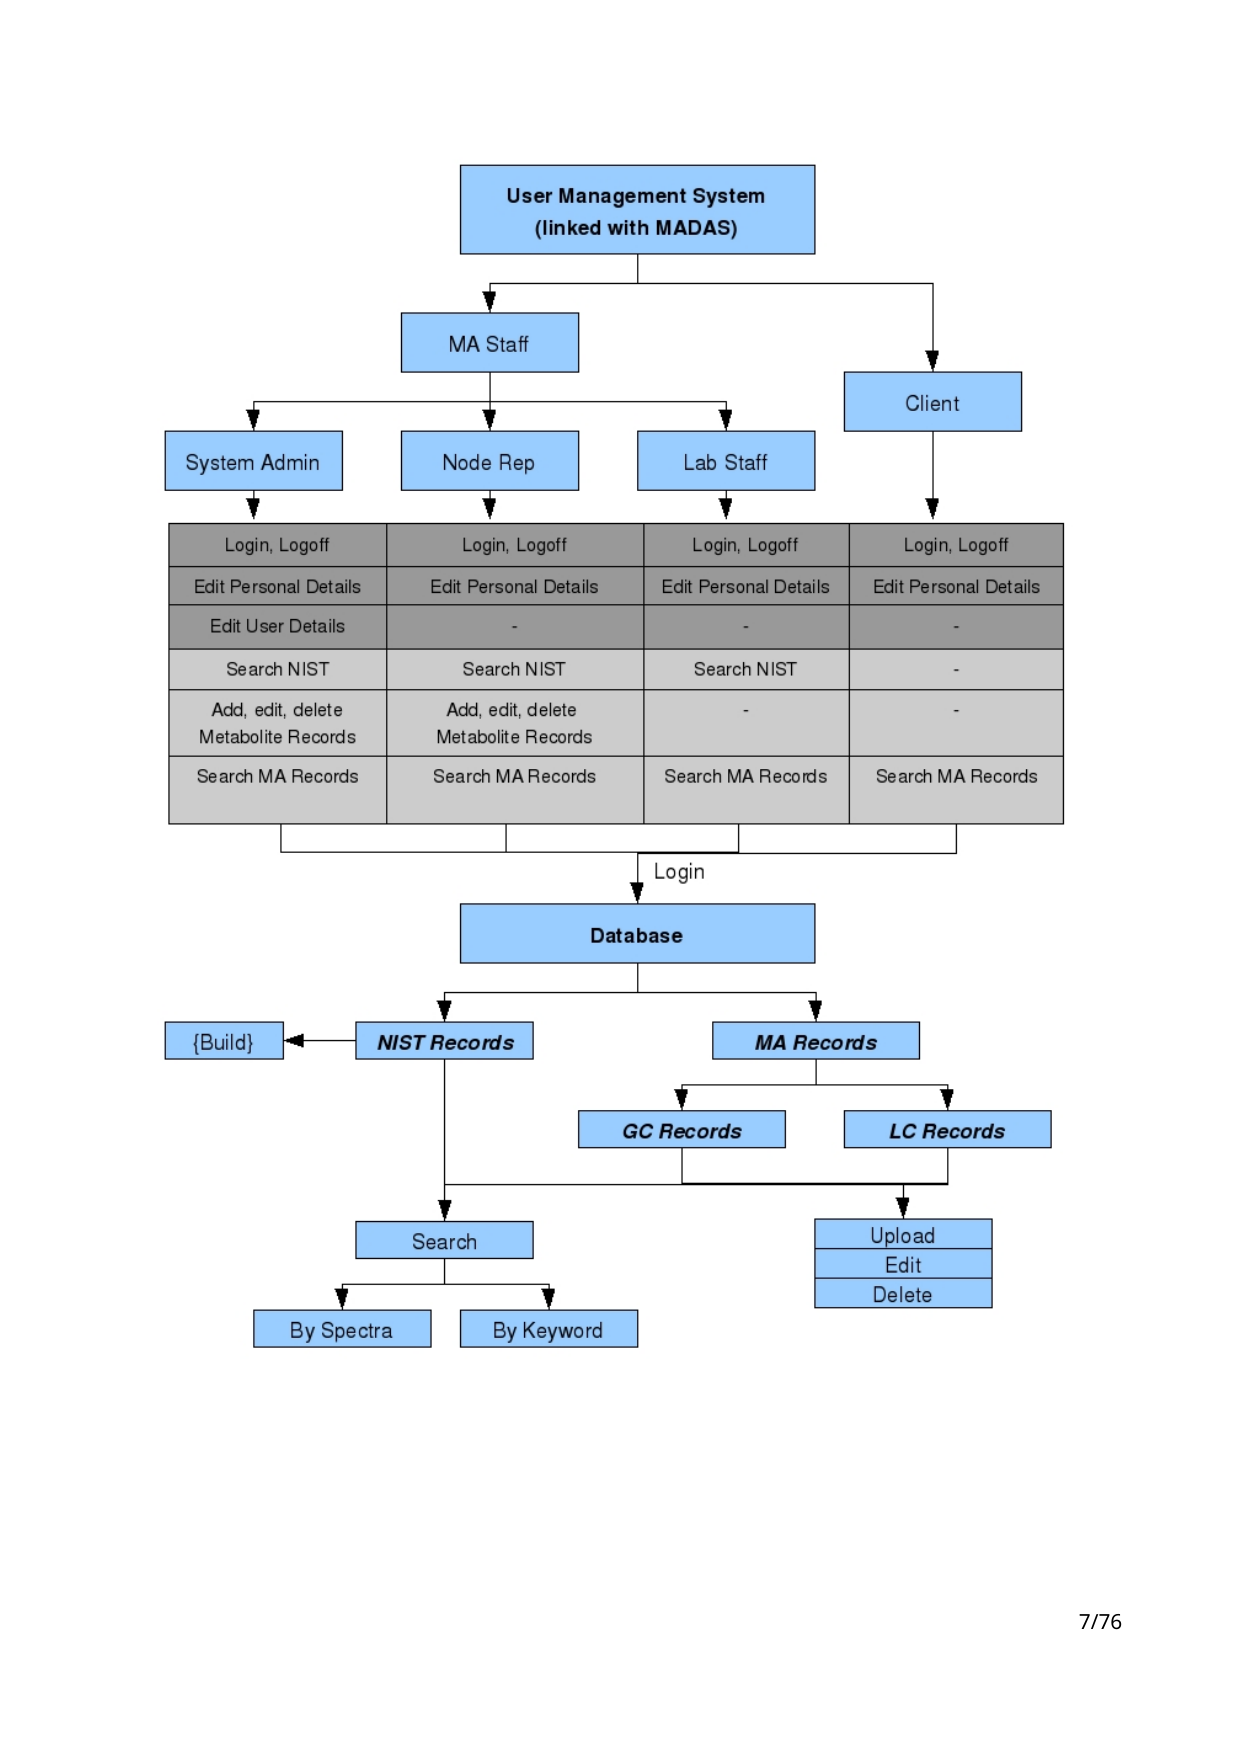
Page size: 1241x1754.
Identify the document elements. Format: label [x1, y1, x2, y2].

picture [118, 118, 1122, 1418]
